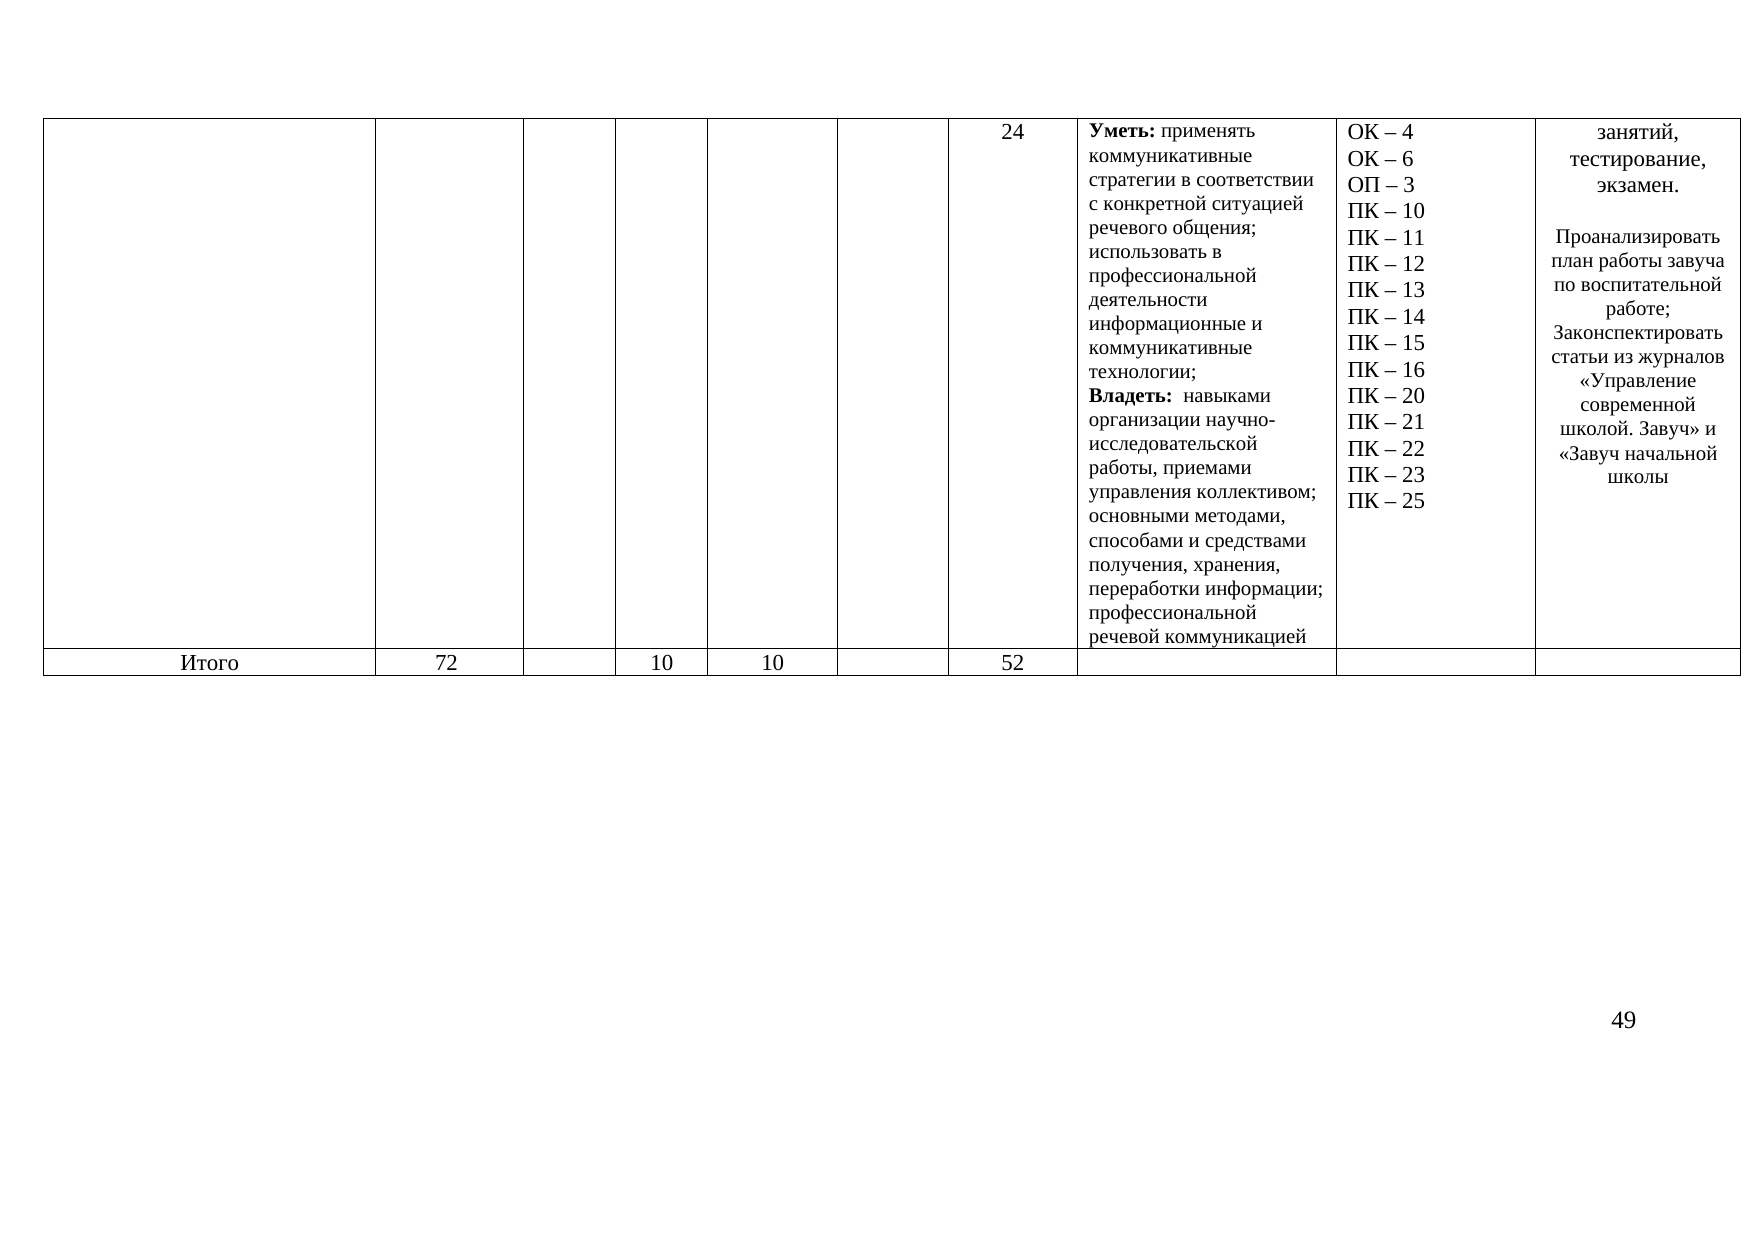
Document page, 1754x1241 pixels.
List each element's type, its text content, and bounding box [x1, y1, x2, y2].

table_cell [1337, 649, 1535, 675]
table_cell 52 [949, 649, 1077, 675]
table_cell [524, 119, 615, 648]
table_cell [1536, 649, 1740, 675]
table_cell [1078, 649, 1336, 675]
table_cell 72 [376, 649, 523, 675]
table_cell [524, 649, 615, 675]
table_cell занятий, тестирование, экзамен. Проанализировать план работы завуча по воспитательной работе; Законспектировать статьи из журналов «Управление современной школой. Завуч» и «Завуч начальной школы [1536, 119, 1740, 648]
table_cell [44, 119, 375, 648]
table_cell [838, 649, 948, 675]
table_cell [616, 119, 707, 648]
table_cell Уметь: применять коммуникативные стратегии в соответствии с конкретной ситуацией речевого общения; использовать в профессиональной деятельности информационные и коммуникативные технологии; Владеть: навыками организации научно-исследовательской работы, приемами управления коллективом; основными методами, способами и средствами получения, хранения, переработки информации; профессиональной речевой коммуникацией [1078, 119, 1336, 648]
table_cell [376, 119, 523, 648]
table_cell 10 [708, 649, 837, 675]
table_cell Итого [44, 649, 375, 675]
table_cell ОК – 4 ОК – 6 ОП – 3 ПК – 10 ПК – 11 ПК – 12 ПК – 13 ПК – 14 ПК – 15 ПК – 16 ПК – 20 ПК – 21 ПК – 22 ПК – 23 ПК – 25 [1337, 119, 1535, 648]
table_cell 24 [949, 119, 1077, 648]
table_cell 10 [616, 649, 707, 675]
table_cell [838, 119, 948, 648]
table_cell [708, 119, 837, 648]
